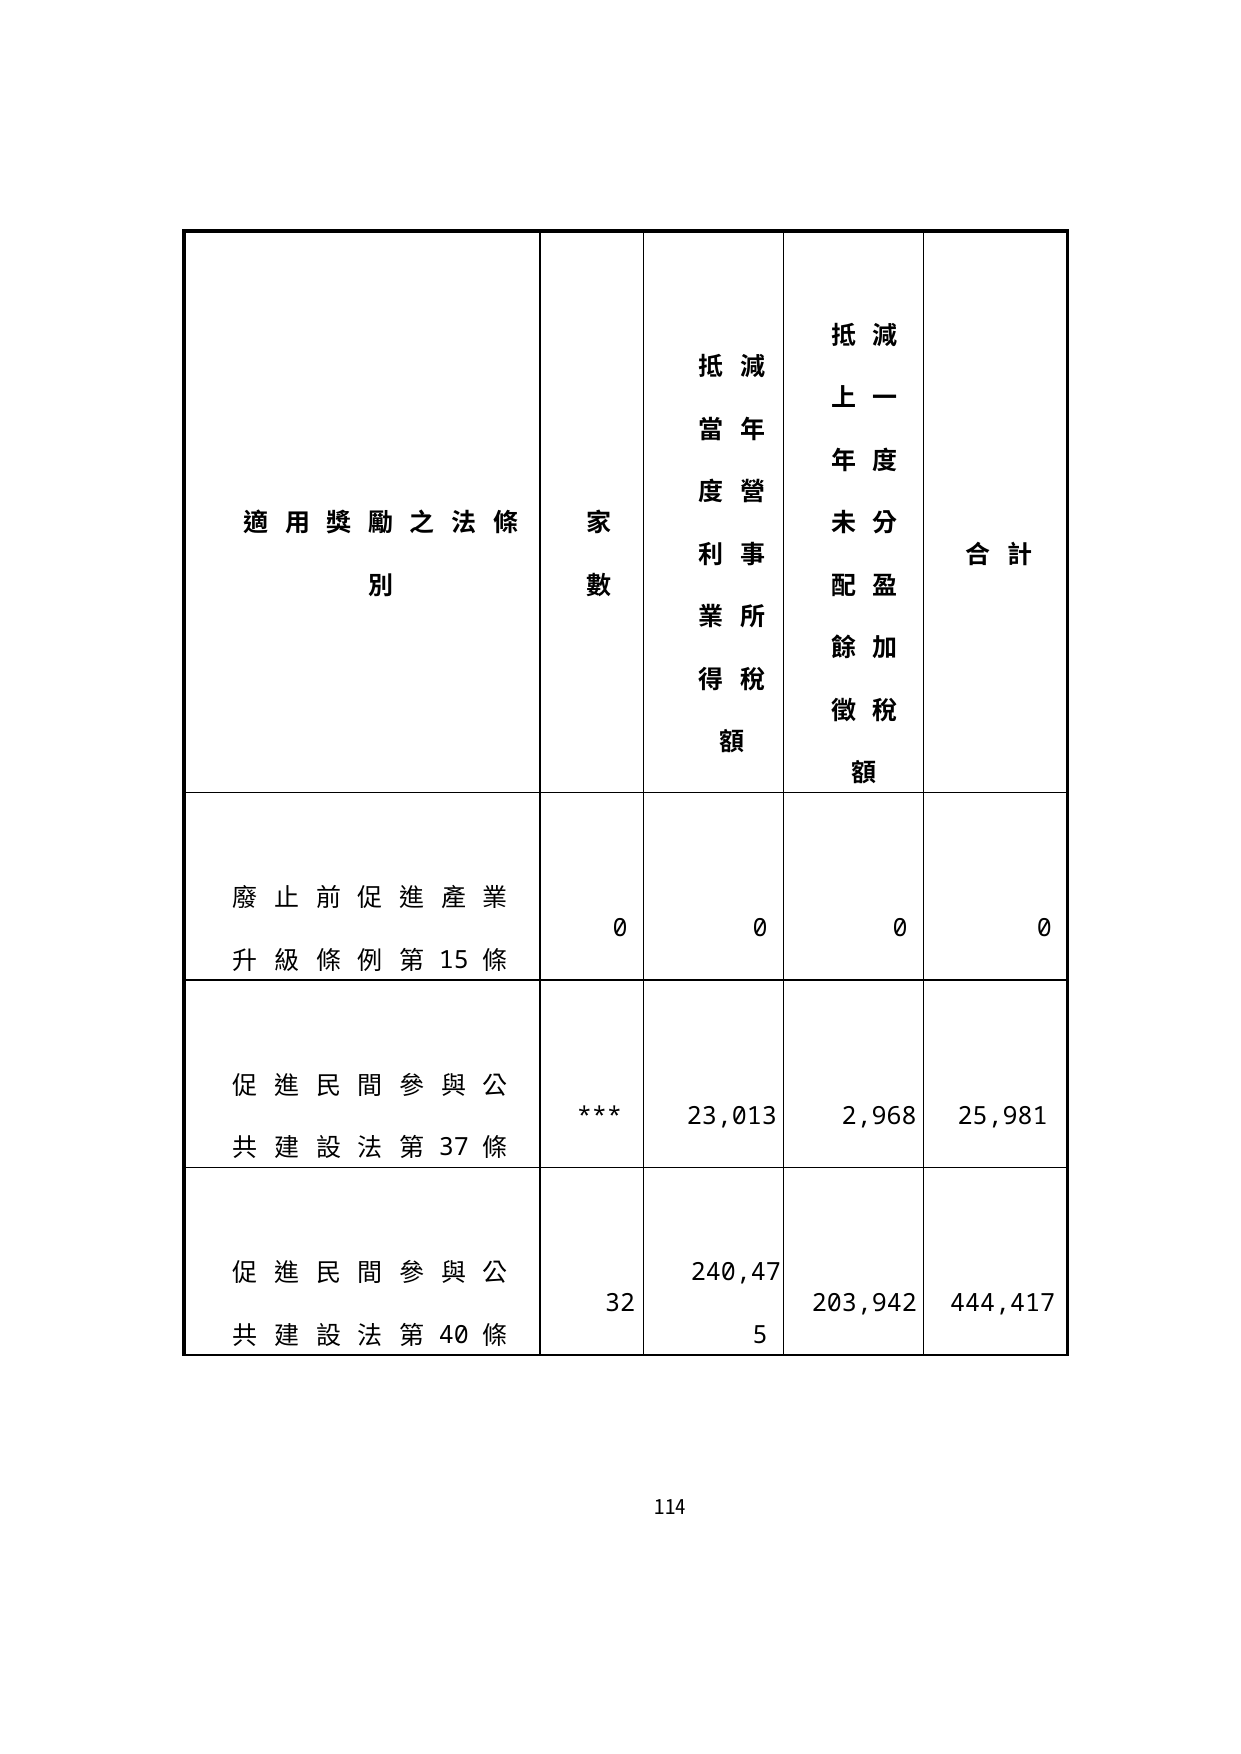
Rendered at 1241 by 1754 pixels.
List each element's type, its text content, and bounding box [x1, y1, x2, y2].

table_cell 0 [644, 793, 783, 979]
table_cell *** [541, 981, 643, 1167]
table_header 家數 [541, 233, 643, 792]
table_cell 0 [541, 793, 643, 979]
table_cell 32 [541, 1168, 643, 1354]
table_cell 203,942 [784, 1168, 923, 1354]
table_header 適用獎勵之法條別 [186, 233, 539, 792]
table_header 合計 [924, 233, 1066, 792]
table_header 抵減當年度營利事業所得稅額 [644, 233, 783, 792]
table_cell 25,981 [924, 981, 1066, 1167]
table_cell 240,475 [644, 1168, 783, 1354]
table_cell 促進民間參與公共建設法第40條 [186, 1168, 539, 1354]
table_cell 444,417 [924, 1168, 1066, 1354]
table_cell 廢止前促進產業升級條例第15條 [186, 793, 539, 979]
table_cell 促進民間參與公共建設法第37條 [186, 981, 539, 1167]
table_cell 23,013 [644, 981, 783, 1167]
table_header 抵減上一年度未分配盈餘加徵稅額 [784, 233, 923, 792]
table_cell 0 [924, 793, 1066, 979]
table_cell 2,968 [784, 981, 923, 1167]
table_cell 0 [784, 793, 923, 979]
